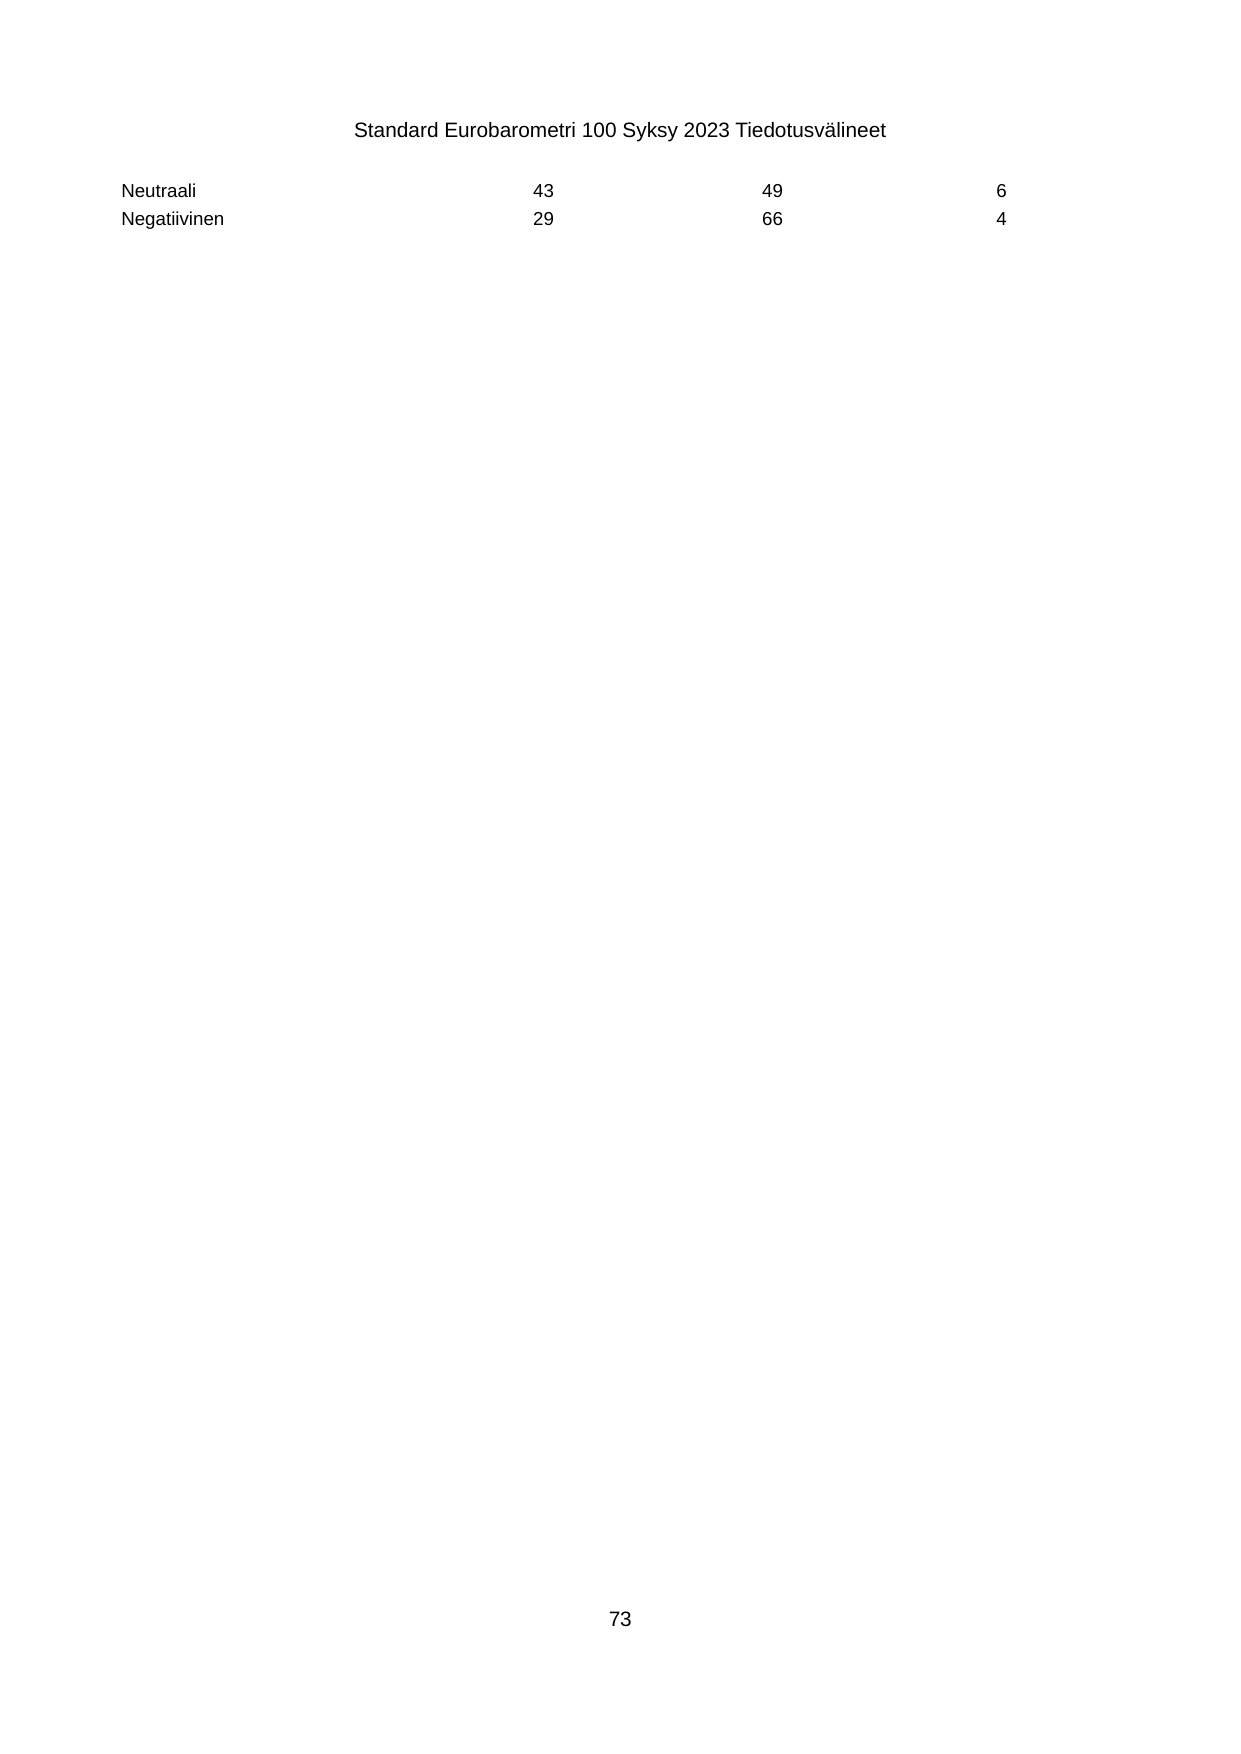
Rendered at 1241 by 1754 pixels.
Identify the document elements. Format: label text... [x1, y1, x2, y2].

table_cell 4 [887, 205, 1116, 232]
table_cell Negatiivinen [118, 205, 429, 232]
table_cell 29 [429, 205, 658, 232]
table_cell 66 [658, 205, 887, 232]
table_cell 43 [429, 177, 658, 204]
table_cell Neutraali [118, 177, 429, 204]
table_cell 6 [887, 177, 1116, 204]
table_cell 49 [658, 177, 887, 204]
